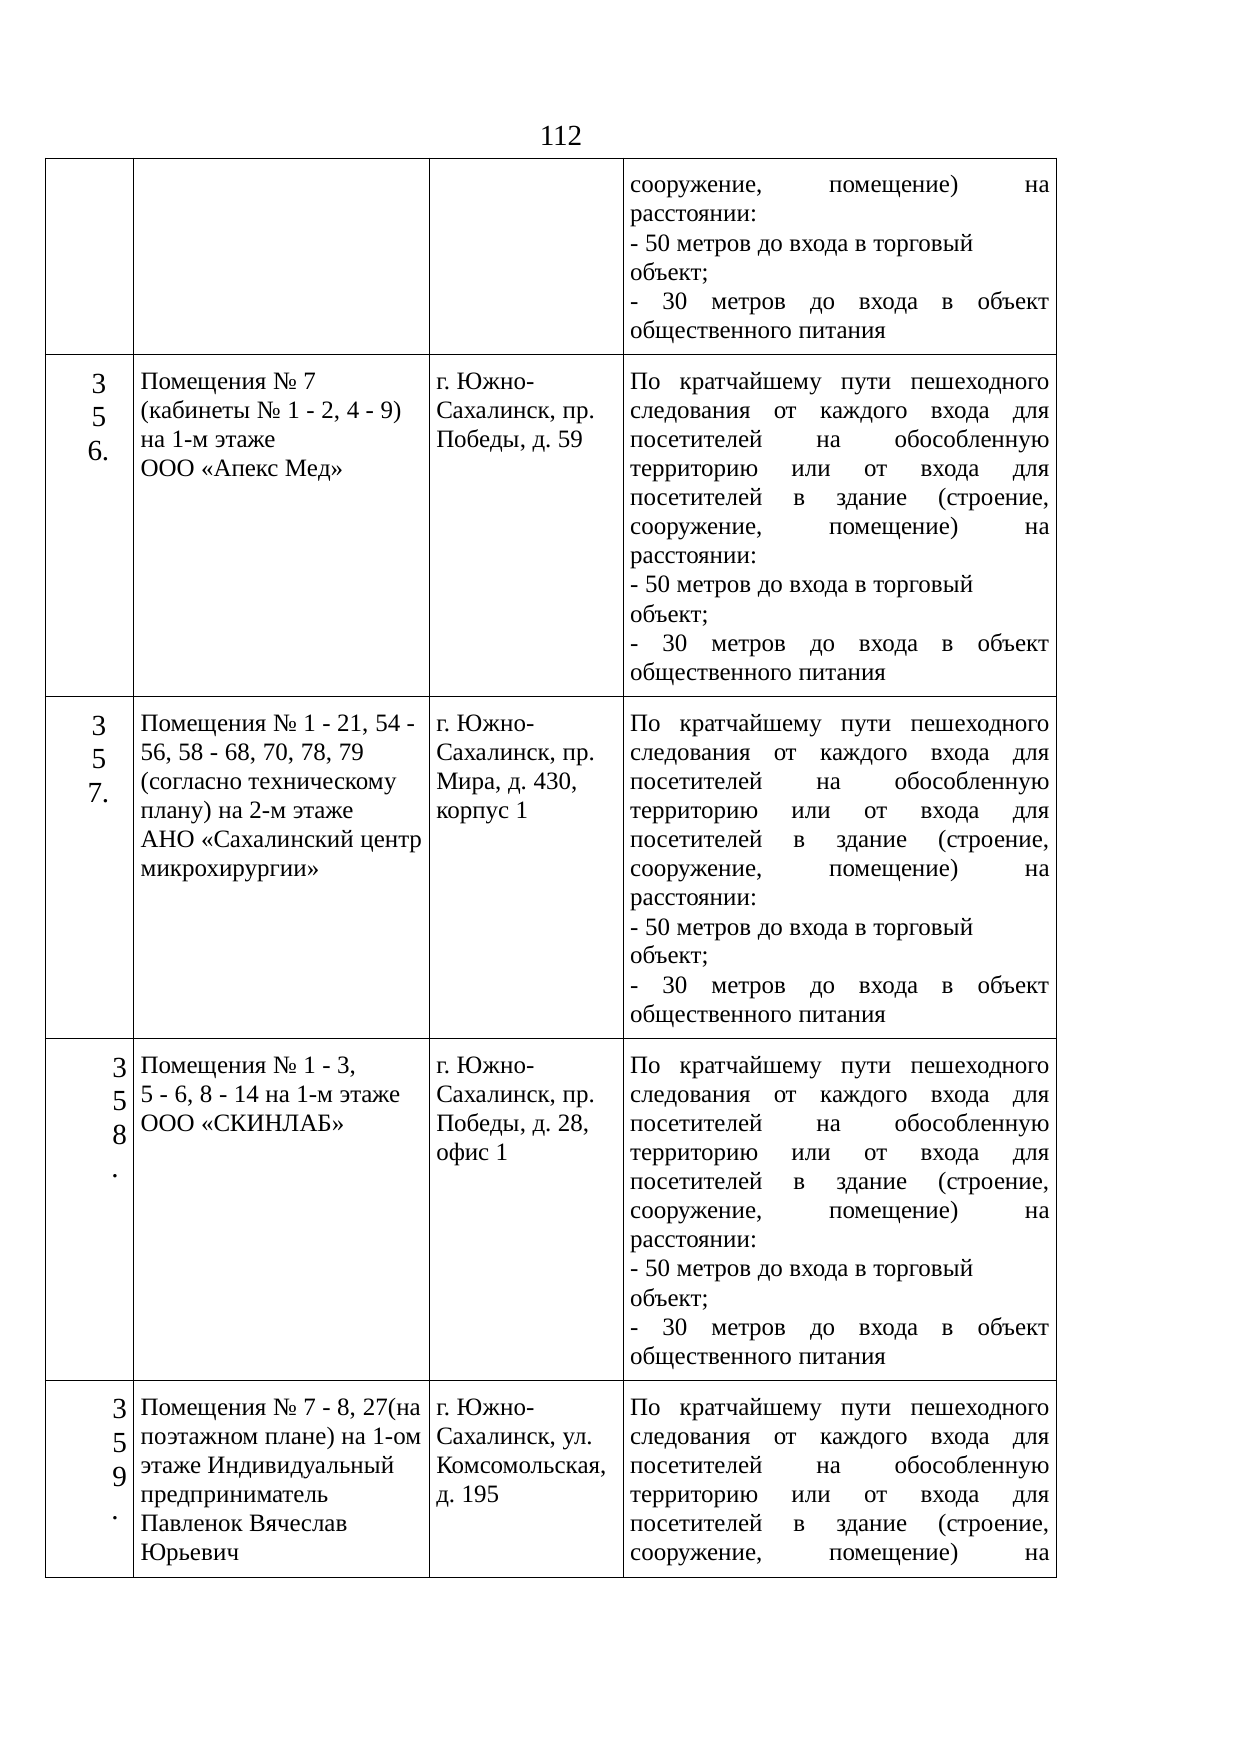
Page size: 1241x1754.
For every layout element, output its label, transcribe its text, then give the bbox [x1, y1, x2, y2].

table_cell [46, 1039, 133, 1380]
table_cell [46, 355, 133, 696]
table_cell [134, 159, 429, 354]
table_cell [46, 697, 133, 1038]
table_cell [46, 159, 133, 354]
table_cell Помещения № 7 (кабинеты № 1 - 2, 4 - 9) на 1-м этаже ООО «Апекс Мед» [134, 355, 429, 696]
table_cell г. Южно-Сахалинск, пр. Мира, д. 430, корпус 1 [430, 697, 623, 1038]
table_cell г. Южно-Сахалинск, пр. Победы, д. 59 [430, 355, 623, 696]
table_cell Помещения № 1 - 21, 54 - 56, 58 - 68, 70, 78, 79 (согласно техническому плану) на 2-м этаже АНО «Сахалинский центр микрохирургии» [134, 697, 429, 1038]
table_cell Помещения № 7 - 8, 27(на поэтажном плане) на 1-ом этаже Индивидуальный предприниматель Павленок Вячеслав Юрьевич [134, 1381, 429, 1577]
table_cell По кратчайшему пути пешеходного следования от каждого входа для посетителей на обособленную территорию или от входа для посетителей в здание (строение, сооружение, помещение) на расстоянии: - 50 метров до входа в торговый объект; - 30 метров до входа в объект общественного питания [624, 1039, 1056, 1380]
table_cell По кратчайшему пути пешеходного следования от каждого входа для посетителей на обособленную территорию или от входа для посетителей в здание (строение, сооружение, помещение) на расстоянии: - 50 метров до входа в торговый объект; - 30 метров до входа в объект общественного питания [624, 355, 1056, 696]
table_cell По кратчайшему пути пешеходного следования от каждого входа для посетителей на обособленную территорию или от входа для посетителей в здание (строение, сооружение, помещение) на расстоянии: - 50 метров до входа в торговый объект; - 30 метров до входа в объект общественного питания [624, 697, 1056, 1038]
table_cell По кратчайшему пути пешеходного следования от каждого входа для посетителей на обособленную территорию или от входа для посетителей в здание (строение, сооружение, помещение) на [624, 1381, 1056, 1577]
table_cell Помещения № 1 - 3, 5 - 6, 8 - 14 на 1-м этаже ООО «СКИНЛАБ» [134, 1039, 429, 1380]
table_cell г. Южно-Сахалинск, ул. Комсомольская, д. 195 [430, 1381, 623, 1577]
table_cell сооружение, помещение) на расстоянии: - 50 метров до входа в торговый объект; - 30 метров до входа в объект общественного питания [624, 159, 1056, 354]
table_cell [46, 1381, 133, 1577]
table_cell г. Южно-Сахалинск, пр. Победы, д. 28, офис 1 [430, 1039, 623, 1380]
table_cell [430, 159, 623, 354]
